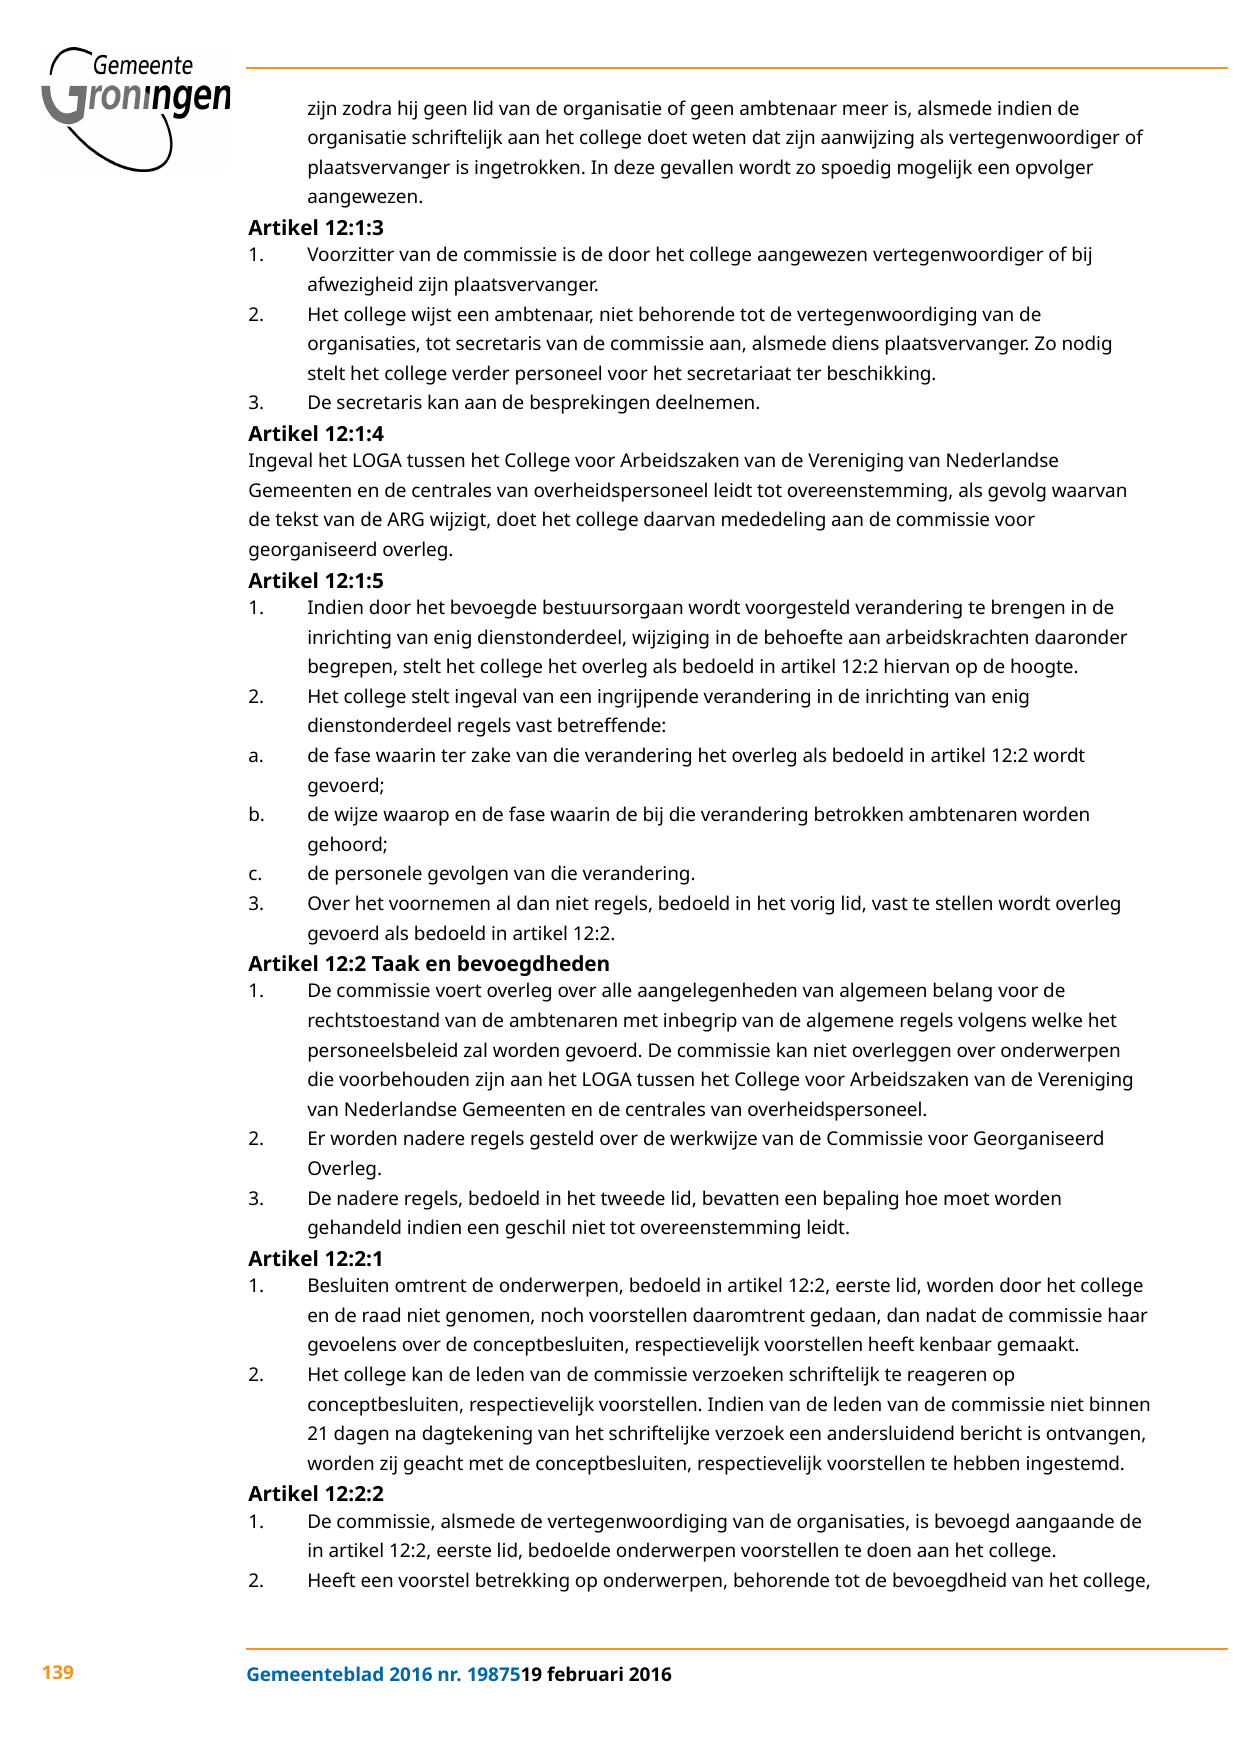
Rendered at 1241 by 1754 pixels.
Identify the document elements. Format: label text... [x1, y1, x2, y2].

list de wijze waarop en de fase waarin de bij die verandering betrokken ambtenaren worden gehoord; [248, 801, 1152, 857]
list Heeft een voorstel betrekking op onderwerpen, behorende tot de bevoegdheid van het college, [248, 1567, 1152, 1593]
text Artikel 12:1:4 [248, 419, 1152, 447]
list Voorzitter van de commissie is de door het college aangewezen vertegenwoordiger of bij afwezigheid zijn plaatsvervanger. [248, 242, 1152, 297]
text Artikel 12:2:1 [248, 1244, 1152, 1272]
text Artikel 12:1:3 [248, 213, 1152, 242]
list Over het voornemen al dan niet regels, bedoeld in het vorig lid, vast te stellen wordt overleg gevoerd als bedoeld in artikel 12:2. [248, 890, 1152, 945]
list de personele gevolgen van die verandering. [248, 861, 1152, 886]
text Artikel 12:1:5 [248, 566, 1152, 594]
picture [41, 47, 231, 172]
list zijn zodra hij geen lid van de organisatie of geen ambtenaar meer is, alsmede indien de organisatie schriftelijk aan het college doet weten dat zijn aanwijzing als vertegenwoordiger of plaatsvervanger is ingetrokken. In deze gevallen wordt zo spoedig mogelijk een opvolger aangewezen. [248, 95, 1152, 209]
list De commissie voert overleg over alle aangelegenheden van algemeen belang voor de [248, 978, 1152, 1003]
list Het college stelt ingeval van een ingrijpende verandering in de inrichting van enig dienstonderdeel regels vast betreffende: [248, 683, 1152, 738]
list Er worden nadere regels gesteld over de werkwijze van de Commissie voor Georganiseerd Overleg. [248, 1126, 1152, 1181]
text Artikel 12:2:2 [248, 1479, 1152, 1508]
list De secretaris kan aan de besprekingen deelnemen. [248, 389, 1152, 415]
list rechtstoestand van de ambtenaren met inbegrip van de algemene regels volgens welke het personeelsbeleid zal worden gevoerd. De commissie kan niet overleggen over onderwerpen die voorbehouden zijn aan het LOGA tussen het College voor Arbeidszaken van de Vereniging van Nederlandse Gemeenten en de centrales van overheidspersoneel. [248, 1007, 1152, 1122]
list de fase waarin ter zake van die verandering het overleg als bedoeld in artikel 12:2 wordt gevoerd; [248, 742, 1152, 797]
text Ingeval het LOGA tussen het College voor Arbeidszaken van de Vereniging van Nederlandse Gemeenten en de centrales van overheidspersoneel leidt tot overeenstemming, als gevolg waarvan de tekst van de ARG wijzigt, doet het college daarvan mededeling aan de commissie voor georganiseerd overleg. [248, 447, 1152, 562]
list De nadere regels, bedoeld in het tweede lid, bevatten een bepaling hoe moet worden gehandeld indien een geschil niet tot overeenstemming leidt. [248, 1185, 1152, 1240]
list Het college wijst een ambtenaar, niet behorende tot de vertegenwoordiging van de organisaties, tot secretaris van de commissie aan, alsmede diens plaatsvervanger. Zo nodig stelt het college verder personeel voor het secretariaat ter beschikking. [248, 301, 1152, 386]
list Indien door het bevoegde bestuursorgaan wordt voorgesteld verandering te brengen in de inrichting van enig dienstonderdeel, wijziging in de behoefte aan arbeidskrachten daaronder begrepen, stelt het college het overleg als bedoeld in artikel 12:2 hiervan op de hoogte. [248, 594, 1152, 679]
list Het college kan de leden van de commissie verzoeken schriftelijk te reageren op conceptbesluiten, respectievelijk voorstellen. Indien van de leden van de commissie niet binnen 21 dagen na dagtekening van het schriftelijke verzoek een andersluidend bericht is ontvangen, worden zij geacht met de conceptbesluiten, respectievelijk voorstellen te hebben ingestemd. [248, 1361, 1152, 1476]
list De commissie, alsmede de vertegenwoordiging van de organisaties, is bevoegd aangaande de in artikel 12:2, eerste lid, bedoelde onderwerpen voorstellen te doen aan het college. [248, 1508, 1152, 1563]
text Artikel 12:2 Taak en bevoegdheden [248, 949, 1152, 978]
list Besluiten omtrent de onderwerpen, bedoeld in artikel 12:2, eerste lid, worden door het college en de raad niet genomen, noch voorstellen daaromtrent gedaan, dan nadat de commissie haar gevoelens over de conceptbesluiten, respectievelijk voorstellen heeft kenbaar gemaakt. [248, 1272, 1152, 1357]
